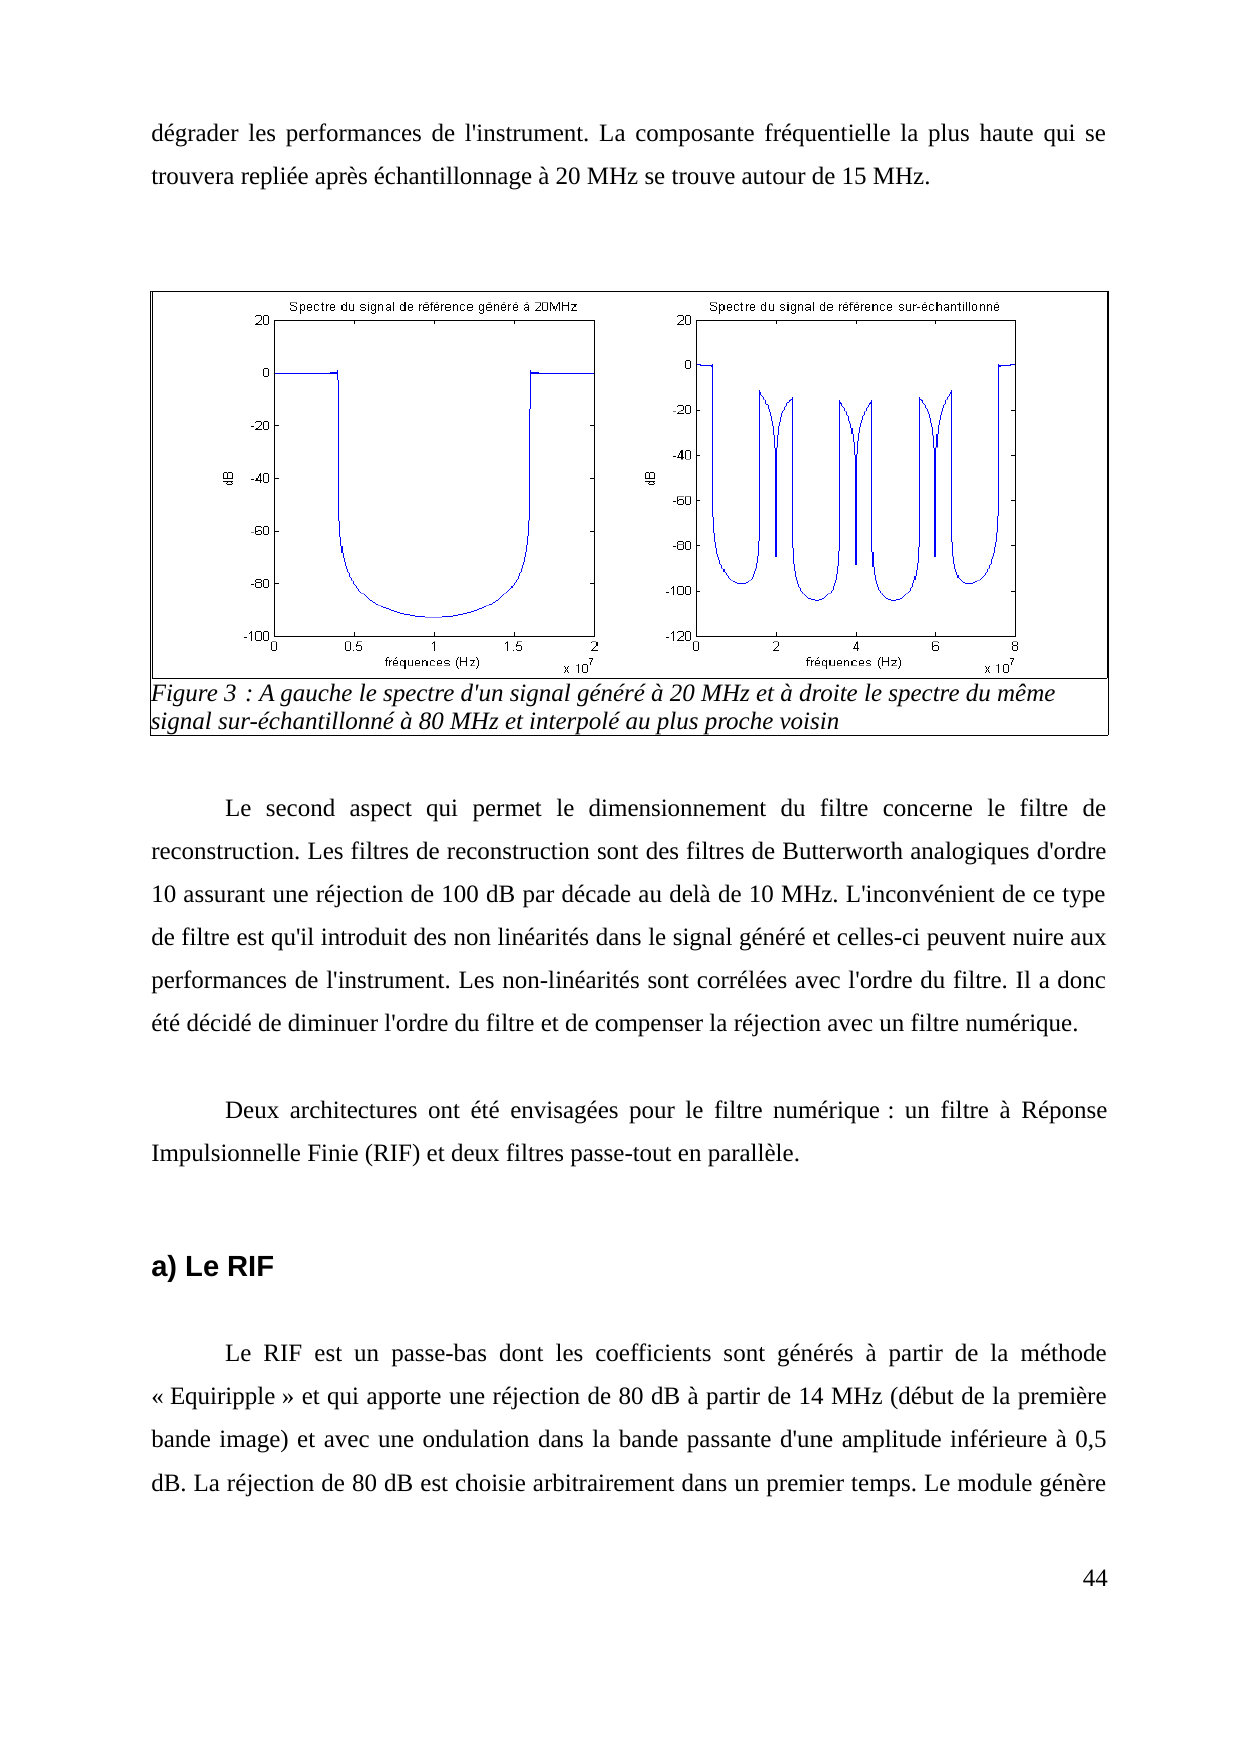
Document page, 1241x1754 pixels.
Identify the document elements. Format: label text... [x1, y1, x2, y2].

text Figure 3 : A gauche le spectre d'un signal généré à 20 MHz et à droite le spectre du même signal sur-échantillonné à 80 MHz et interpolé au plus proche voisin [151, 678, 1108, 735]
text dégrader les performances de l'instrument. La composante fréquentielle la plus haute qui se trouvera repliée après échantillonnage à 20 MHz se trouve autour de 15 MHz. [151, 118, 1108, 190]
subtitle a) Le RIF [151, 1249, 1108, 1283]
text Le RIF est un passe-bas dont les coefficients sont générés à partir de la méthode « Equiripple » et qui apporte une réjection de 80 dB à partir de 14 MHz (début de la première bande image) et avec une ondulation dans la bande passante d'une amplitude inférieure à 0,5 dB. La réjection de 80 dB est choisie arbitrairement dans un premier temps. Le module génère [151, 1338, 1108, 1496]
text Le second aspect qui permet le dimensionnement du filtre concerne le filtre de reconstruction. Les filtres de reconstruction sont des filtres de Butterworth analogiques d'ordre 10 assurant une réjection de 100 dB par décade au delà de 10 MHz. L'inconvénient de ce type de filtre est qu'il introduit des non linéarités dans le signal généré et celles-ci peuvent nuire aux performances de l'instrument. Les non-linéarités sont corrélées avec l'ordre du filtre. Il a donc été décidé de diminuer l'ordre du filtre et de compenser la réjection avec un filtre numérique. [151, 793, 1108, 1037]
picture [153, 292, 1107, 678]
text Deux architectures ont été envisagées pour le filtre numérique : un filtre à Réponse Impulsionnelle Finie (RIF) et deux filtres passe-tout en parallèle. [151, 1095, 1108, 1167]
